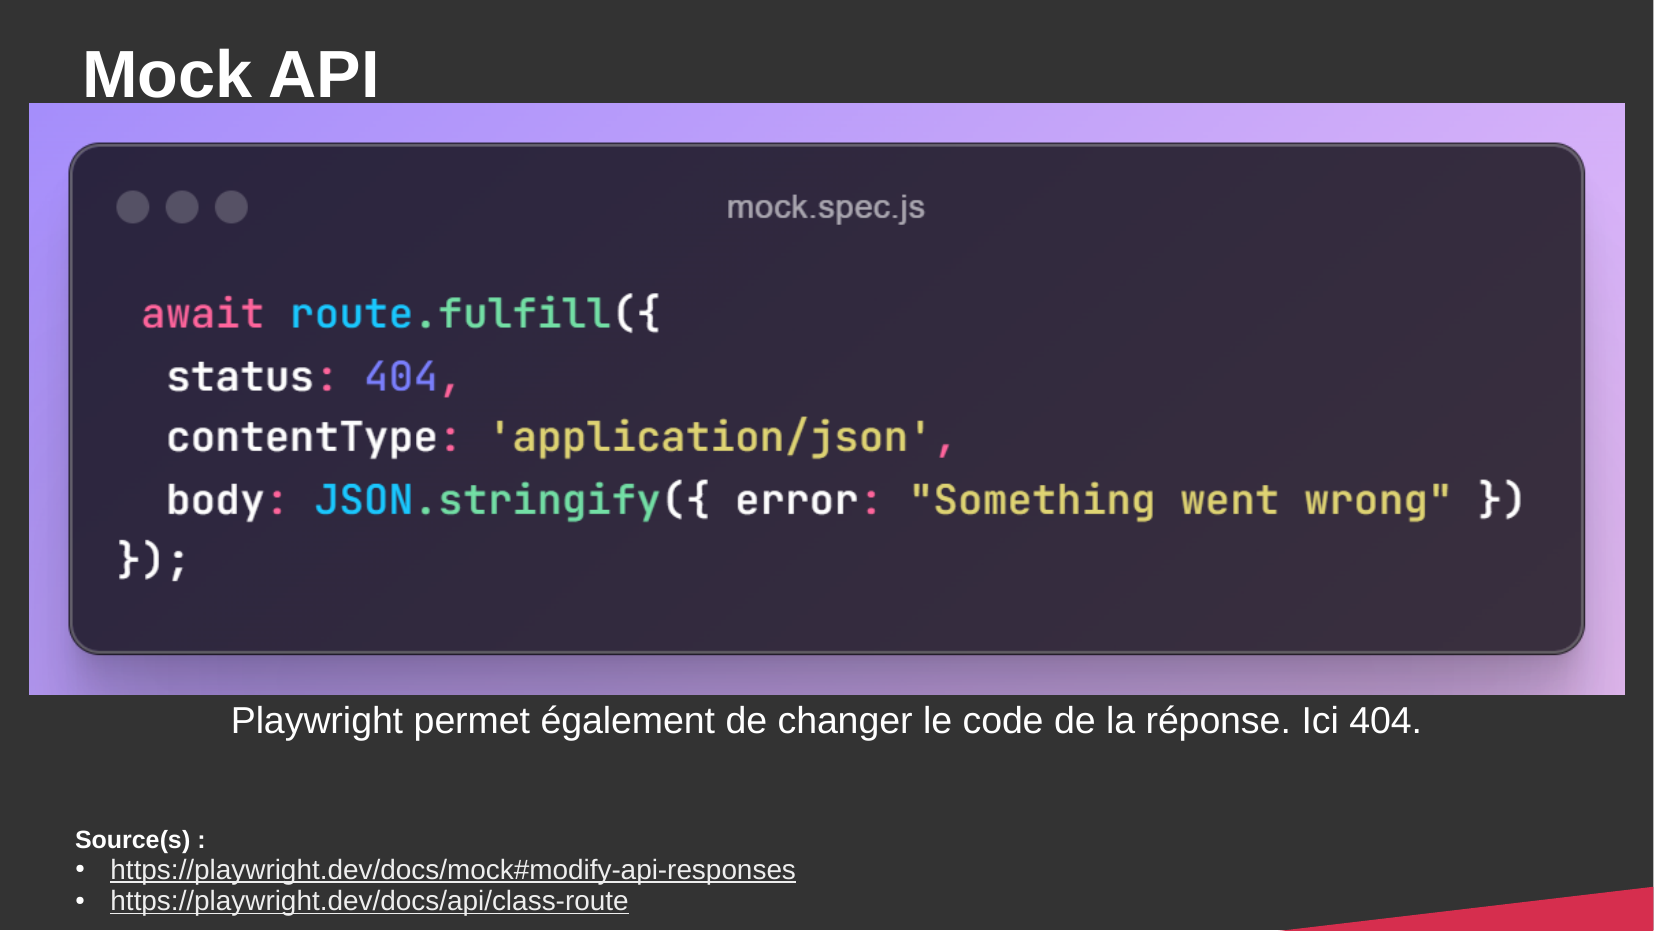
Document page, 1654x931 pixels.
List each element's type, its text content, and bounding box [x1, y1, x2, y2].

text_box Source(s) : https://playwright.dev/docs/mock#modify-api-responses https://playwright.dev/docs/api/class-route [60, 756, 1546, 925]
text_box [1278, 886, 1654, 931]
picture [29, 103, 1625, 695]
title Mock API [82, 37, 1571, 103]
text_box Playwright permet également de changer le code de la réponse. Ici 404. [141, 695, 1512, 751]
